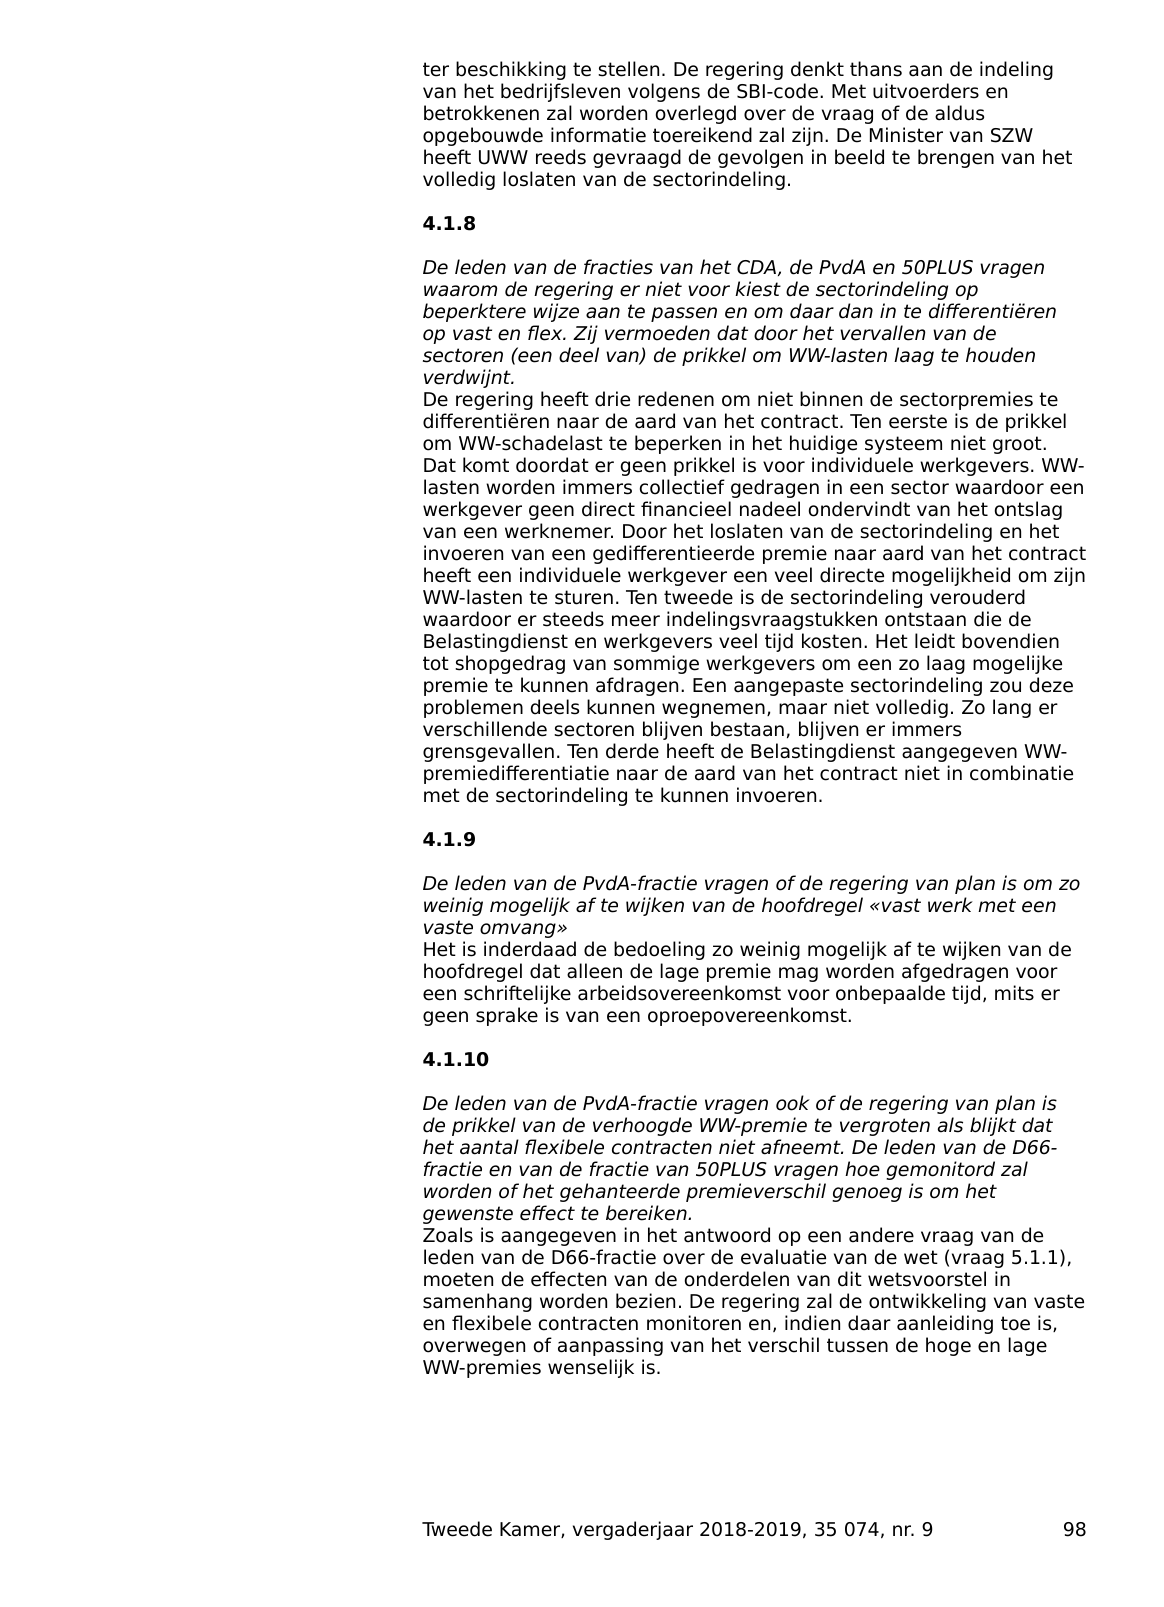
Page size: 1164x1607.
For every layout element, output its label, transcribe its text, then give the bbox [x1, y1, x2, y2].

subtitle 4.1.8 [422, 213, 1087, 235]
text De leden van de PvdA-fractie vragen of de regering van plan is om zo weinig mogelijk af te wijken van de hoofdregel «vast werk met een vaste omvang» [422, 873, 1087, 939]
text ter beschikking te stellen. De regering denkt thans aan de indeling van het bedrijfsleven volgens de SBI-code. Met uitvoerders en betrokkenen zal worden overlegd over de vraag of de aldus opgebouwde informatie toereikend zal zijn. De Minister van SZW heeft UWW reeds gevraagd de gevolgen in beeld te brengen van het volledig loslaten van de sectorindeling. [422, 59, 1087, 191]
subtitle 4.1.9 [422, 829, 1087, 851]
text Zoals is aangegeven in het antwoord op een andere vraag van de leden van de D66-fractie over de evaluatie van de wet (vraag 5.1.1), moeten de effecten van de onderdelen van dit wetsvoorstel in samenhang worden bezien. De regering zal de ontwikkeling van vaste en flexibele contracten monitoren en, indien daar aanleiding toe is, overwegen of aanpassing van het verschil tussen de hoge en lage WW-premies wenselijk is. [422, 1225, 1087, 1379]
subtitle 4.1.10 [422, 1049, 1087, 1071]
text De regering heeft drie redenen om niet binnen de sectorpremies te differentiëren naar de aard van het contract. Ten eerste is de prikkel om WW-schadelast te beperken in het huidige systeem niet groot. Dat komt doordat er geen prikkel is voor individuele werkgevers. WW-lasten worden immers collectief gedragen in een sector waardoor een werkgever geen direct financieel nadeel ondervindt van het ontslag van een werknemer. Door het loslaten van de sectorindeling en het invoeren van een gedifferentieerde premie naar aard van het contract heeft een individuele werkgever een veel directe mogelijkheid om zijn WW-lasten te sturen. Ten tweede is de sectorindeling verouderd waardoor er steeds meer indelingsvraagstukken ontstaan die de Belastingdienst en werkgevers veel tijd kosten. Het leidt bovendien tot shopgedrag van sommige werkgevers om een zo laag mogelijke premie te kunnen afdragen. Een aangepaste sectorindeling zou deze problemen deels kunnen wegnemen, maar niet volledig. Zo lang er verschillende sectoren blijven bestaan, blijven er immers grensgevallen. Ten derde heeft de Belastingdienst aangegeven WW-premiedifferentiatie naar de aard van het contract niet in combinatie met de sectorindeling te kunnen invoeren. [422, 389, 1087, 807]
text De leden van de fracties van het CDA, de PvdA en 50PLUS vragen waarom de regering er niet voor kiest de sectorindeling op beperktere wijze aan te passen en om daar dan in te differentiëren op vast en flex. Zij vermoeden dat door het vervallen van de sectoren (een deel van) de prikkel om WW-lasten laag te houden verdwijnt. [422, 257, 1087, 389]
text De leden van de PvdA-fractie vragen ook of de regering van plan is de prikkel van de verhoogde WW-premie te vergroten als blijkt dat het aantal flexibele contracten niet afneemt. De leden van de D66-fractie en van de fractie van 50PLUS vragen hoe gemonitord zal worden of het gehanteerde premieverschil genoeg is om het gewenste effect te bereiken. [422, 1093, 1087, 1225]
text Het is inderdaad de bedoeling zo weinig mogelijk af te wijken van de hoofdregel dat alleen de lage premie mag worden afgedragen voor een schriftelijke arbeidsovereenkomst voor onbepaalde tijd, mits er geen sprake is van een oproepovereenkomst. [422, 939, 1087, 1027]
